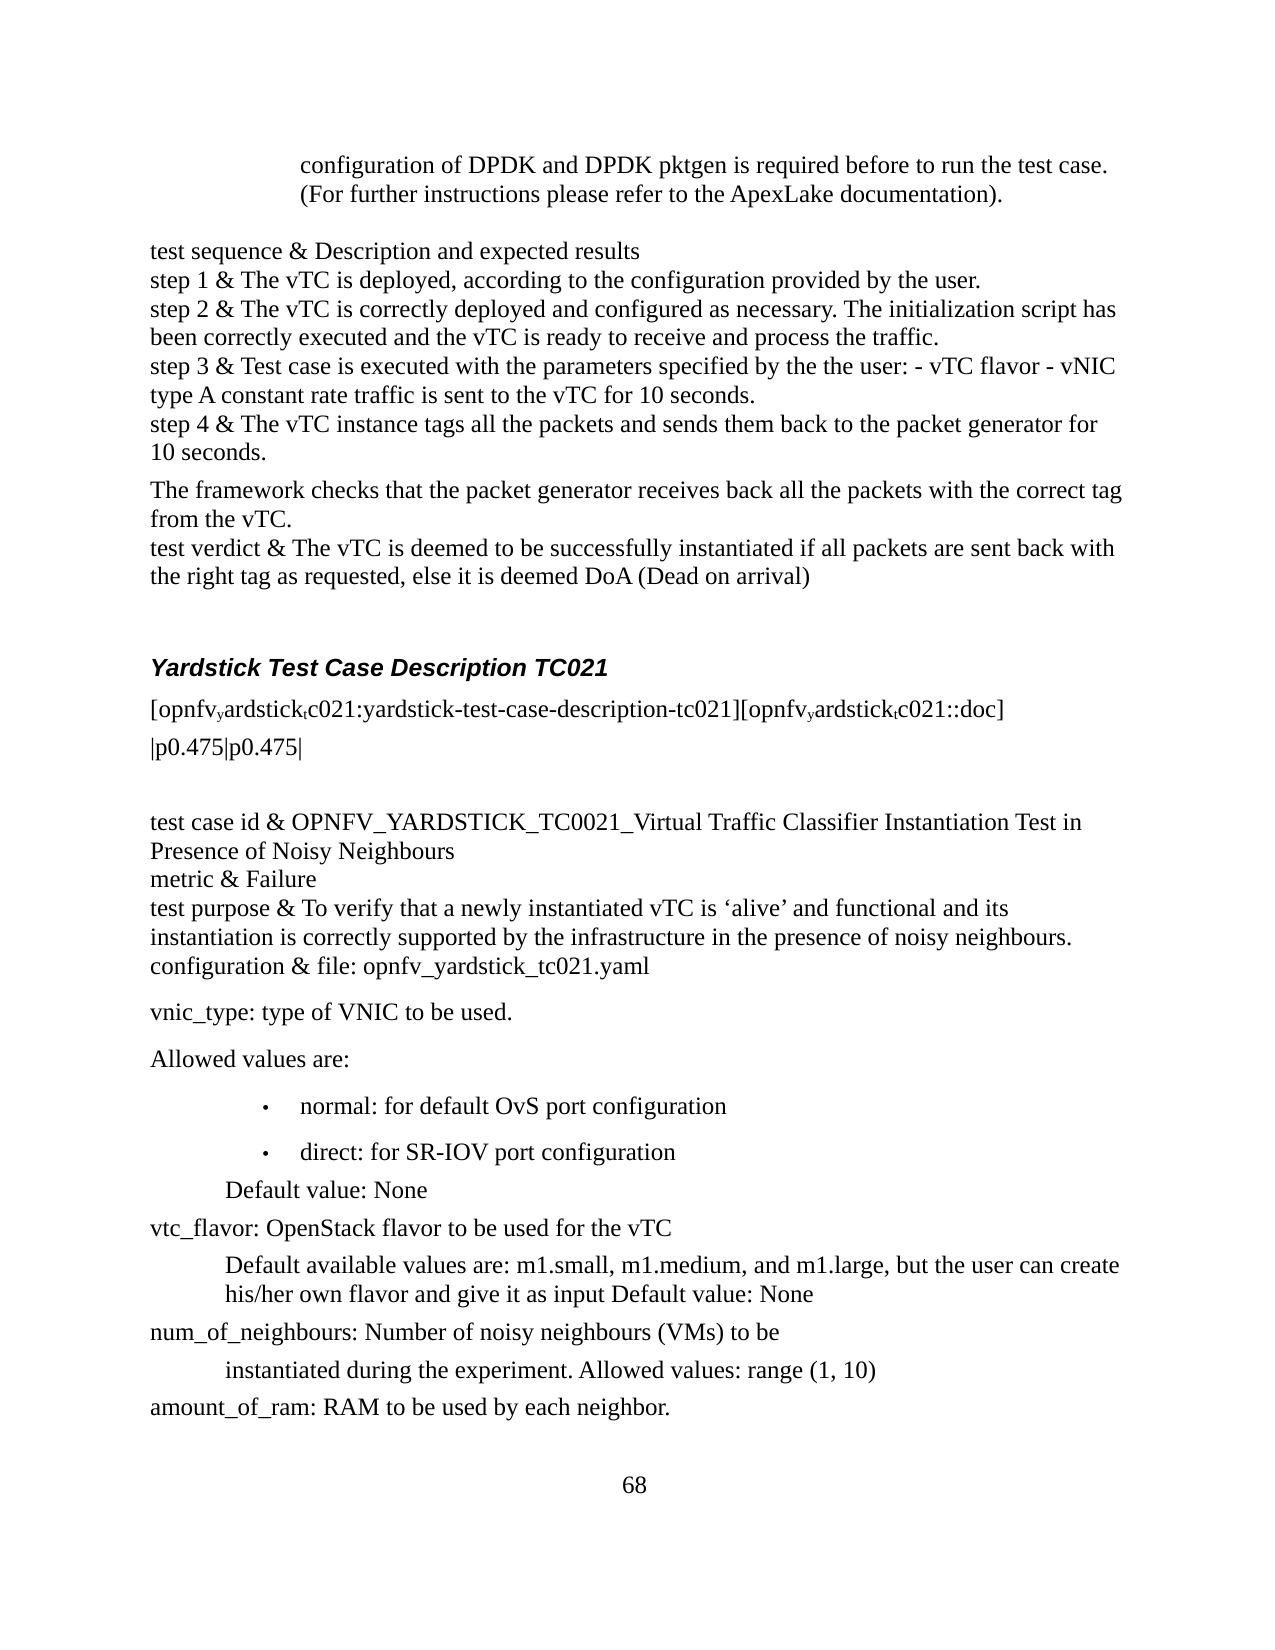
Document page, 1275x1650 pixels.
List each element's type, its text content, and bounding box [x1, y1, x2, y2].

text Default value: None [225, 1175, 1125, 1204]
list normal: for default OvS port configuration [262, 1091, 1125, 1119]
text The framework checks that the packet generator receives back all the packets with the correct tag from the vTC. test verdict & The vTC is deemed to be successfully instantiated if all packets are sent back with the right tag as requested, else it is deemed DoA (Dead on arrival) [150, 475, 1125, 619]
text test case id & OPNFV_YARDSTICK_TC0021_Virtual Traffic Classifier Instantiation Test in Presence of Noisy Neighbours metric & Failure test purpose & To verify that a newly instantiated vTC is ‘alive’ and functional and its instantiation is correctly supported by the infrastructure in the presence of noisy neighbours. configuration & file: opnfv_yardstick_tc021.yaml [150, 778, 1125, 979]
text vnic_type: type of VNIC to be used. [150, 997, 1125, 1026]
text num_of_neighbours: Number of noisy neighbours (VMs) to be [150, 1317, 1125, 1346]
list direct: for SR-IOV port configuration [262, 1137, 1125, 1166]
text Default available values are: m1.small, m1.medium, and m1.large, but the user can create his/her own flavor and give it as input Default value: None [225, 1251, 1125, 1308]
text test sequence & Description and expected results step 1 & The vTC is deployed, according to the configuration provided by the user. step 2 & The vTC is correctly deployed and configured as necessary. The initialization script has been correctly executed and the vTC is ready to receive and process the traffic. step 3 & Test case is executed with the parameters specified by the the user: - vTC flavor - vNIC type A constant rate traffic is sent to the vTC for 10 seconds. step 4 & The vTC instance tags all the packets and sends them back to the packet generator for 10 seconds. [150, 207, 1125, 466]
text vtc_flavor: OpenStack flavor to be used for the vTC [150, 1213, 1125, 1242]
text Allowed values are: [150, 1044, 1125, 1073]
text amount_of_ram: RAM to be used by each neighbor. [150, 1392, 1125, 1421]
list configuration of DPDK and DPDK pktgen is required before to run the test case. (For further instructions please refer to the ApexLake documentation). [262, 150, 1125, 207]
subtitle Yardstick Test Case Description TC021 [150, 653, 1125, 681]
text instantiated during the experiment. Allowed values: range (1, 10) [225, 1355, 1125, 1383]
text [opnfvyardsticktc021:yardstick-test-case-description-tc021][opnfvyardsticktc021::doc] [150, 694, 1125, 723]
text |p0.475|p0.475| [150, 732, 1125, 760]
